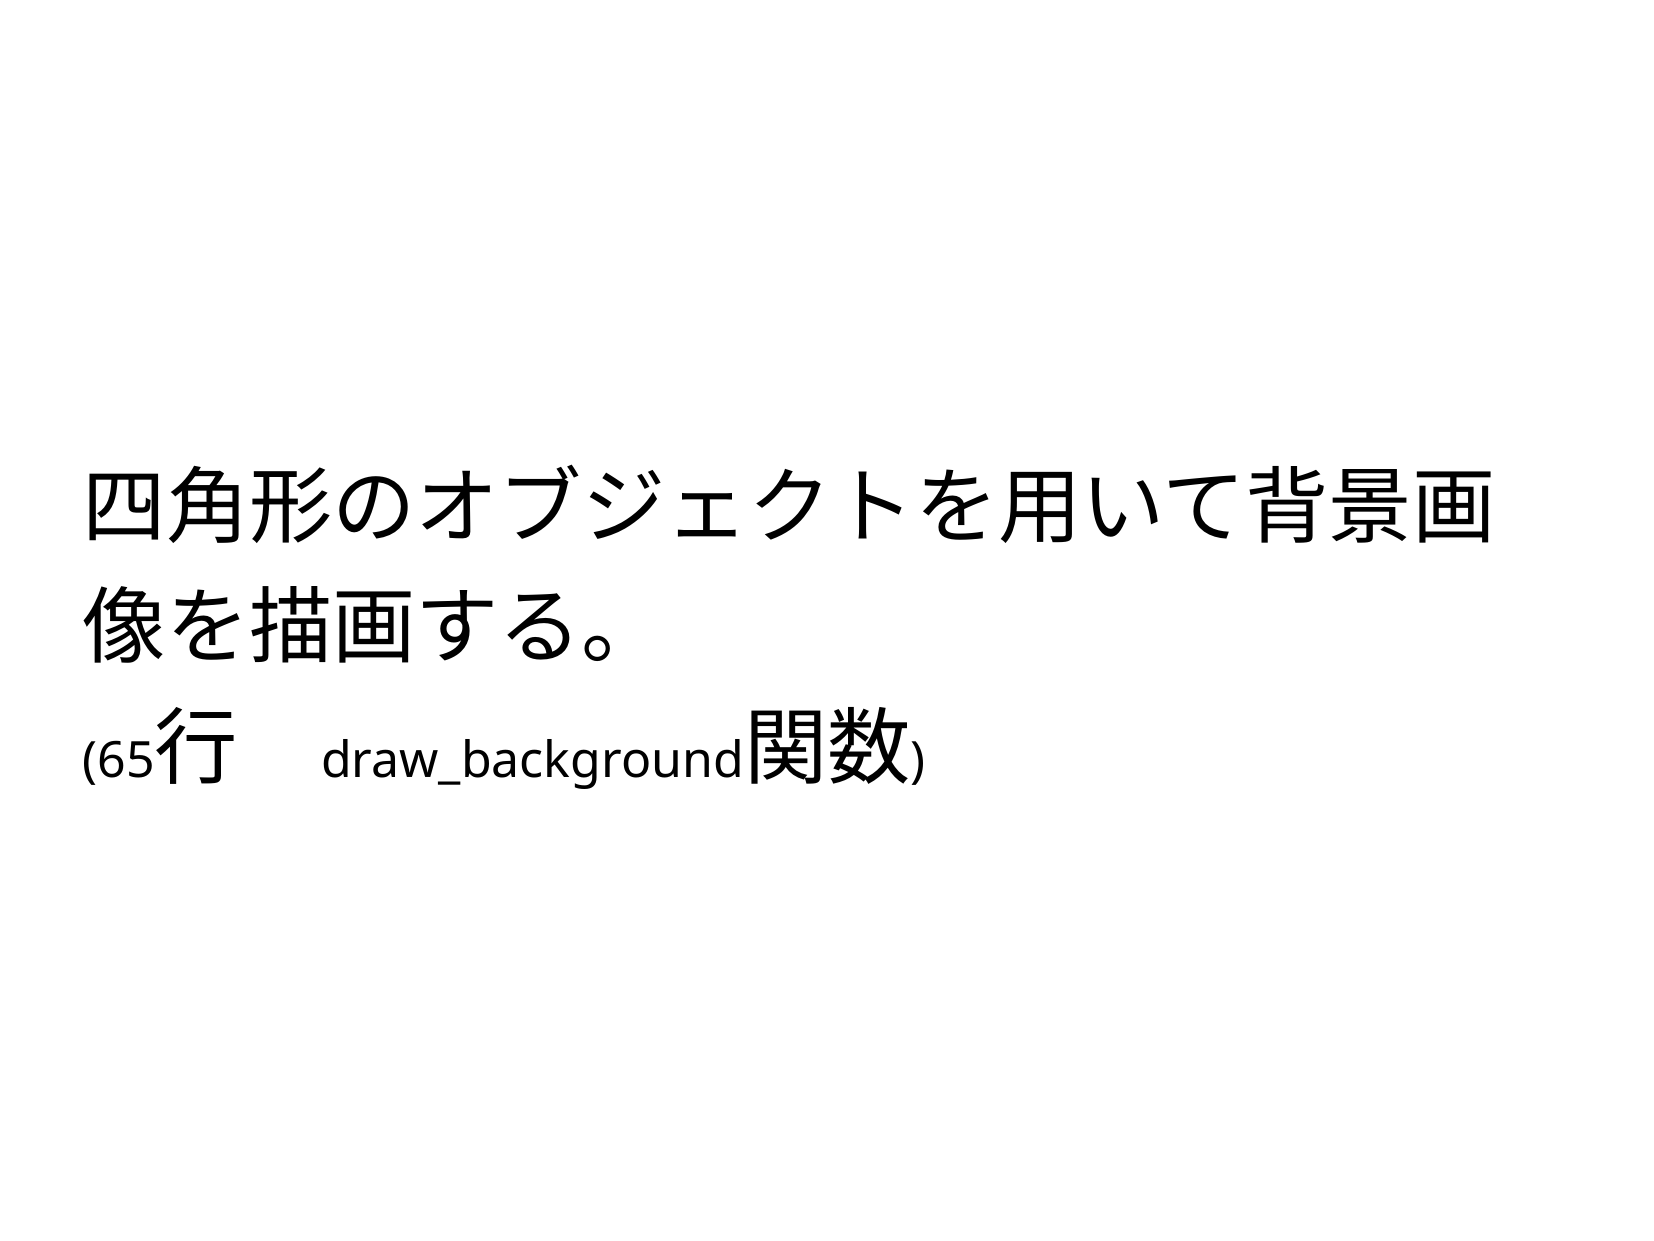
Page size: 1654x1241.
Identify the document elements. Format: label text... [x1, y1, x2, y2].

title 四角形のオブジェクトを用いて背景画像を描画する。 (65行 draw_background関数) [82, 433, 1571, 809]
